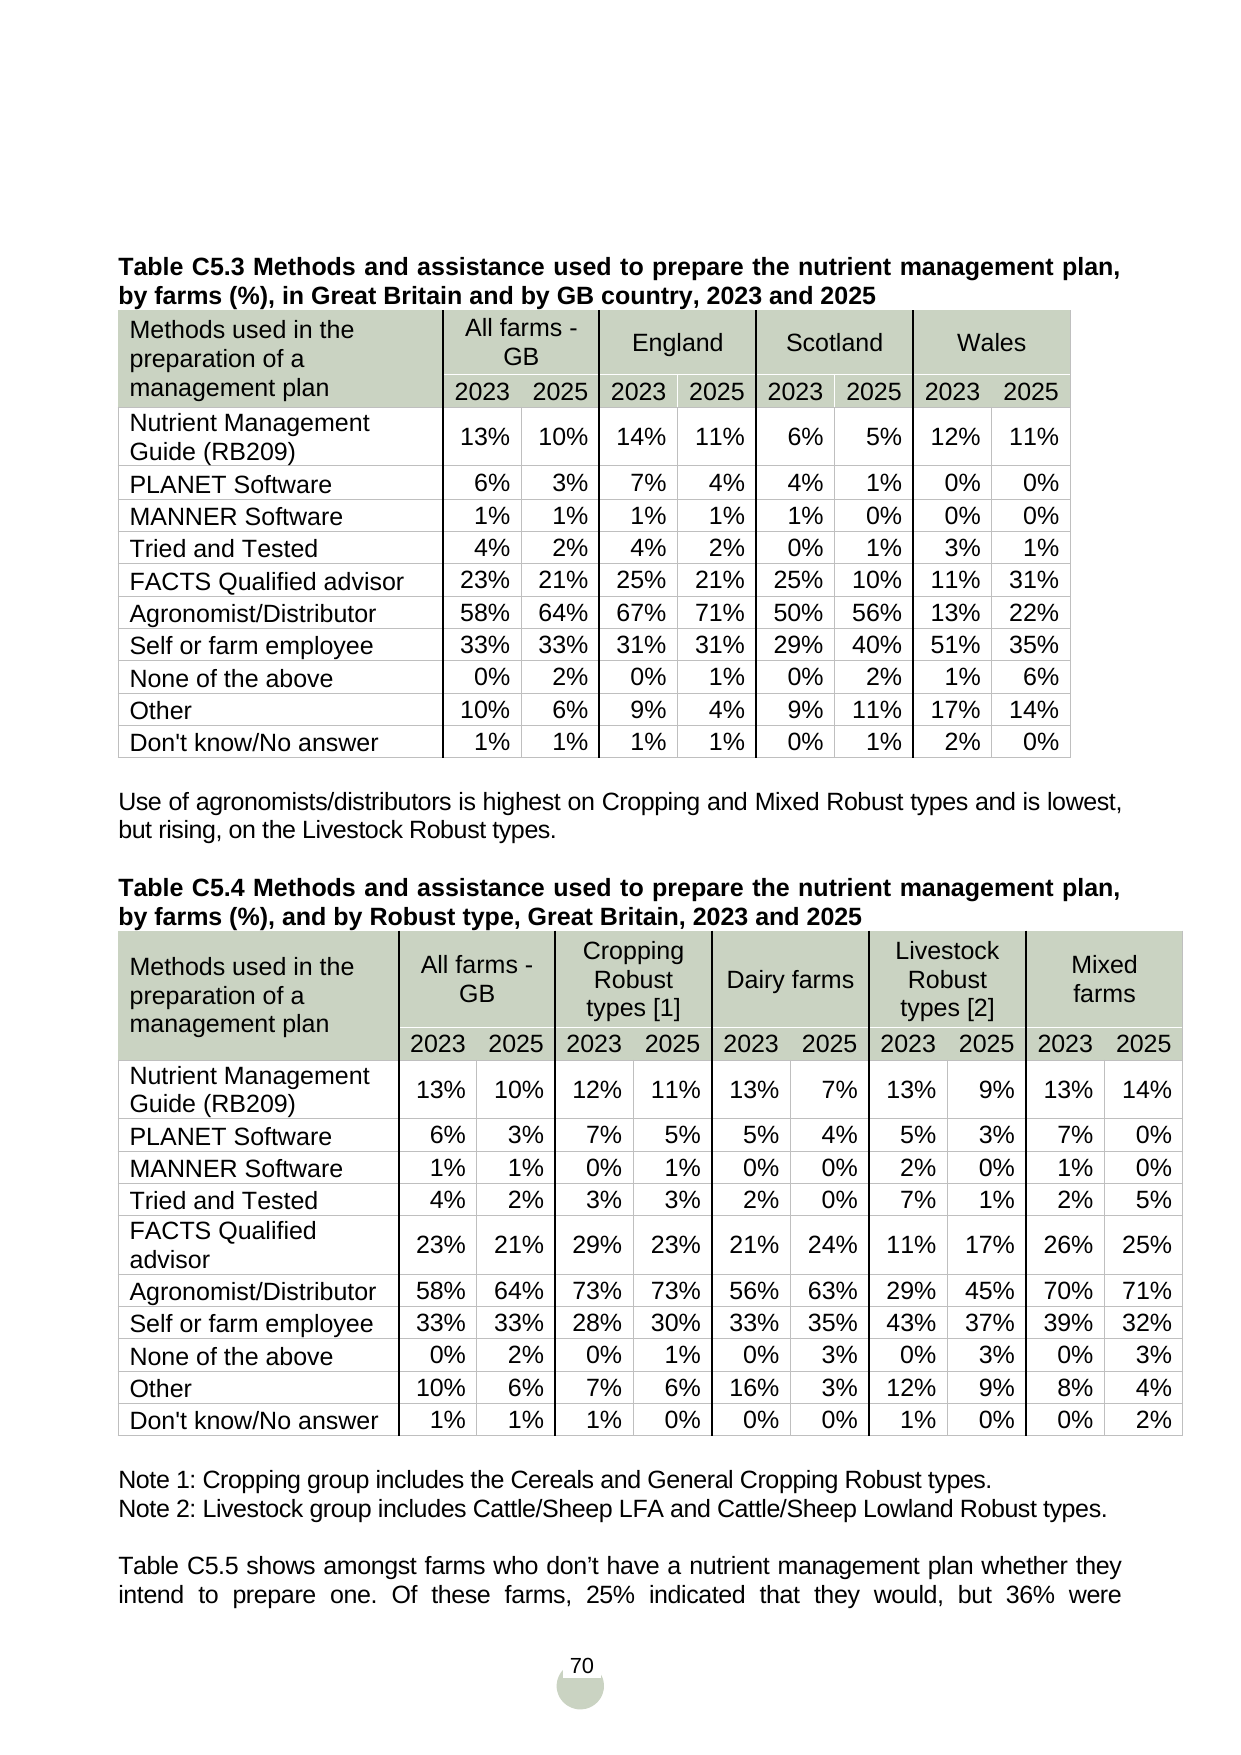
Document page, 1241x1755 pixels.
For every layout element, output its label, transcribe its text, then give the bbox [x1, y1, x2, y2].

table_cell 13% [444, 408, 521, 465]
table_cell 0% [1027, 1404, 1104, 1435]
table_cell 0% [757, 726, 834, 757]
table_cell 2% [522, 661, 598, 692]
table_cell 2025 [678, 375, 755, 407]
table_cell 71% [1105, 1275, 1182, 1306]
table_cell 1% [870, 1404, 947, 1435]
table_cell 2% [914, 726, 991, 757]
table_cell 4% [600, 532, 677, 563]
table_cell 11% [992, 408, 1070, 465]
table_cell 1% [522, 726, 598, 757]
table_cell Tried and Tested [119, 532, 442, 563]
table_cell 0% [634, 1404, 711, 1435]
table_cell Agronomist/Distributor [119, 1275, 398, 1306]
table_cell 1% [948, 1184, 1025, 1215]
table_cell 10% [400, 1372, 476, 1403]
table_cell 12% [914, 408, 991, 465]
table_cell 0% [556, 1152, 633, 1183]
table_header Cropping Robust types [1] [556, 931, 711, 1027]
subtitle Table C5.4 Methods and assistance used to prepare the nutrient management plan, by farms (%), and by Robust type, Great Britain, 2023 and 2025 [118, 873, 1122, 931]
table_cell 7% [870, 1184, 947, 1215]
table_cell 1% [1027, 1152, 1104, 1183]
table_cell 13% [400, 1061, 476, 1118]
table_header Wales [914, 310, 1070, 374]
table_cell 5% [870, 1119, 947, 1151]
table_cell 64% [477, 1275, 554, 1306]
table_cell 23% [634, 1216, 711, 1274]
table_cell 63% [791, 1275, 868, 1306]
table_cell 2023 [400, 1028, 477, 1060]
table_cell 1% [678, 661, 755, 692]
table_cell 28% [556, 1307, 633, 1338]
table_cell FACTS Qualified advisor [119, 564, 442, 596]
table_cell 1% [678, 726, 755, 757]
table_cell 0% [835, 500, 912, 531]
table_cell 3% [634, 1184, 711, 1215]
table_cell 35% [992, 629, 1070, 660]
table_cell 0% [791, 1152, 868, 1183]
table_cell 2% [713, 1184, 790, 1215]
table_cell 2% [1105, 1404, 1182, 1435]
table_header Scotland [757, 310, 912, 374]
table_cell Other [119, 1372, 398, 1403]
table_cell Self or farm employee [119, 1307, 398, 1338]
table_cell 1% [400, 1404, 476, 1435]
table_cell 0% [992, 466, 1070, 499]
table_header Methods used in the preparation of a management plan [118, 931, 398, 1060]
table_cell 1% [992, 532, 1070, 563]
table_cell 32% [1105, 1307, 1182, 1338]
table_cell 11% [870, 1216, 947, 1274]
table_cell 3% [791, 1339, 868, 1371]
table_cell PLANET Software [119, 1119, 398, 1151]
table_cell 58% [444, 597, 521, 628]
table_cell 51% [914, 629, 991, 660]
table_cell 4% [757, 466, 834, 499]
table_cell 2025 [633, 1028, 711, 1060]
table_cell 2023 [713, 1028, 790, 1060]
table_cell 3% [522, 466, 598, 499]
table_cell 33% [444, 629, 521, 660]
table_cell 2023 [870, 1028, 947, 1060]
table_cell 2025 [521, 375, 598, 407]
table_header England [600, 310, 755, 374]
table_cell 21% [477, 1216, 554, 1274]
table_cell 6% [522, 694, 598, 725]
table_cell 2023 [444, 375, 521, 407]
table_cell 10% [444, 694, 521, 725]
table_cell 4% [1105, 1372, 1182, 1403]
table_cell 21% [522, 564, 598, 596]
table_cell 0% [713, 1152, 790, 1183]
table_cell 56% [835, 597, 912, 628]
table_cell 0% [948, 1404, 1025, 1435]
table_cell 17% [948, 1216, 1025, 1274]
table_cell 1% [835, 466, 912, 499]
table_cell 23% [444, 564, 521, 596]
table_cell 2% [678, 532, 755, 563]
table_cell 0% [791, 1404, 868, 1435]
table_cell 5% [1105, 1184, 1182, 1215]
table_cell 4% [400, 1184, 476, 1215]
table_cell 29% [556, 1216, 633, 1274]
table_cell 2025 [790, 1028, 868, 1060]
table_cell 9% [948, 1372, 1025, 1403]
table_cell 11% [835, 694, 912, 725]
table_cell 45% [948, 1275, 1025, 1306]
table_cell 1% [522, 500, 598, 531]
table_cell 1% [600, 726, 677, 757]
subtitle Use of agronomists/distributors is highest on Cropping and Mixed Robust types and is lowest, but rising, on the Livestock Robust types. [118, 787, 1122, 844]
table_cell 6% [757, 408, 834, 465]
table_cell Self or farm employee [119, 629, 442, 660]
table_cell 11% [634, 1061, 711, 1118]
subtitle Table C5.5 shows amongst farms who don’t have a nutrient management plan whether they intend to prepare one. Of these farms, 25% indicated that they would, but 36% were [118, 1551, 1122, 1609]
table_cell 2% [522, 532, 598, 563]
subtitle Table C5.3 Methods and assistance used to prepare the nutrient management plan, by farms (%), in Great Britain and by GB country, 2023 and 2025 [118, 252, 1122, 310]
table_cell 11% [914, 564, 991, 596]
table_cell 0% [914, 466, 991, 499]
table_cell 39% [1027, 1307, 1104, 1338]
table_cell 14% [600, 408, 677, 465]
table_cell 2025 [947, 1028, 1025, 1060]
table_cell 5% [713, 1119, 790, 1151]
table_cell 14% [1105, 1061, 1182, 1118]
table_cell Agronomist/Distributor [119, 597, 442, 628]
table_cell 6% [992, 661, 1070, 692]
table_cell 1% [634, 1339, 711, 1371]
table_cell 1% [914, 661, 991, 692]
table_cell 50% [757, 597, 834, 628]
table_cell Don't know/No answer [119, 1404, 398, 1435]
table_cell 58% [400, 1275, 476, 1306]
table_cell 29% [757, 629, 834, 660]
table_cell 64% [522, 597, 598, 628]
table_cell 0% [992, 500, 1070, 531]
table_cell PLANET Software [119, 466, 442, 499]
table_cell 26% [1027, 1216, 1104, 1274]
table_header Livestock Robust types [2] [870, 931, 1025, 1027]
table_cell 2023 [914, 375, 992, 407]
table_cell 1% [634, 1152, 711, 1183]
table_cell None of the above [119, 661, 442, 692]
table_cell 1% [444, 500, 521, 531]
table_cell 2% [477, 1184, 554, 1215]
table_cell 3% [948, 1339, 1025, 1371]
table_cell 2025 [835, 375, 912, 407]
table_cell 3% [914, 532, 991, 563]
table_cell 0% [914, 500, 991, 531]
table_cell 24% [791, 1216, 868, 1274]
table_cell 13% [914, 597, 991, 628]
table_cell 0% [556, 1339, 633, 1371]
table_cell 33% [400, 1307, 476, 1338]
table_cell 2025 [1104, 1028, 1182, 1060]
table_cell 1% [477, 1152, 554, 1183]
table_cell 11% [678, 408, 755, 465]
table_cell 6% [400, 1119, 476, 1151]
table_cell 4% [678, 694, 755, 725]
table_cell 10% [522, 408, 598, 465]
table_cell 13% [870, 1061, 947, 1118]
table_cell 9% [948, 1061, 1025, 1118]
table_cell 25% [600, 564, 677, 596]
table_cell 1% [556, 1404, 633, 1435]
subtitle Note 2: Livestock group includes Cattle/Sheep LFA and Cattle/Sheep Lowland Robust types. [118, 1494, 1122, 1522]
table_cell 3% [791, 1372, 868, 1403]
table_cell 0% [757, 532, 834, 563]
table_cell 33% [477, 1307, 554, 1338]
table_cell 40% [835, 629, 912, 660]
table_cell FACTS Qualified advisor [119, 1216, 398, 1274]
table_cell 1% [400, 1152, 476, 1183]
table_cell 2023 [556, 1028, 633, 1060]
table_header All farms - GB [444, 310, 598, 374]
table_cell 2% [870, 1152, 947, 1183]
table_cell 1% [477, 1404, 554, 1435]
table_cell 2023 [1027, 1028, 1104, 1060]
table_cell 7% [600, 466, 677, 499]
table_cell 6% [477, 1372, 554, 1403]
table_cell 0% [600, 661, 677, 692]
table_cell 7% [556, 1372, 633, 1403]
table_cell Don't know/No answer [119, 726, 442, 757]
table_cell 30% [634, 1307, 711, 1338]
table_cell 7% [1027, 1119, 1104, 1151]
table_cell 37% [948, 1307, 1025, 1338]
table_cell Tried and Tested [119, 1184, 398, 1215]
table_cell Nutrient Management Guide (RB209) [119, 408, 442, 465]
table_cell 4% [791, 1119, 868, 1151]
table_cell 2025 [477, 1028, 554, 1060]
table_cell 5% [634, 1119, 711, 1151]
table_cell 1% [444, 726, 521, 757]
table_cell 56% [713, 1275, 790, 1306]
table_cell 13% [713, 1061, 790, 1118]
table_cell 9% [757, 694, 834, 725]
table_cell 4% [678, 466, 755, 499]
table_cell 73% [634, 1275, 711, 1306]
table_cell 0% [1105, 1119, 1182, 1151]
table_header Mixed farms [1027, 931, 1182, 1027]
subtitle Note 1: Cropping group includes the Cereals and General Cropping Robust types. [118, 1465, 1122, 1494]
table_cell 14% [992, 694, 1070, 725]
table_cell Other [119, 694, 442, 725]
table_cell 2025 [992, 375, 1070, 407]
table_cell 33% [713, 1307, 790, 1338]
table_cell 1% [600, 500, 677, 531]
table_cell 1% [678, 500, 755, 531]
table_header All farms - GB [400, 931, 554, 1027]
table_cell 3% [556, 1184, 633, 1215]
table_cell 6% [634, 1372, 711, 1403]
table_cell 8% [1027, 1372, 1104, 1403]
table_cell 10% [835, 564, 912, 596]
table_cell 1% [835, 726, 912, 757]
table_cell 7% [556, 1119, 633, 1151]
table_cell 3% [477, 1119, 554, 1151]
table_cell None of the above [119, 1339, 398, 1371]
table_cell 29% [870, 1275, 947, 1306]
table_cell 21% [713, 1216, 790, 1274]
table_cell 2% [835, 661, 912, 692]
table_header Dairy farms [713, 931, 868, 1027]
table_cell 71% [678, 597, 755, 628]
table_cell 43% [870, 1307, 947, 1338]
table_cell 2% [477, 1339, 554, 1371]
table_cell 73% [556, 1275, 633, 1306]
table_cell 0% [713, 1339, 790, 1371]
table_cell 0% [948, 1152, 1025, 1183]
table_cell MANNER Software [119, 1152, 398, 1183]
table_cell 1% [757, 500, 834, 531]
table_cell 0% [992, 726, 1070, 757]
table_cell 13% [1027, 1061, 1104, 1118]
table_cell 67% [600, 597, 677, 628]
table_cell 25% [1105, 1216, 1182, 1274]
table_cell 2% [1027, 1184, 1104, 1215]
table_cell 3% [1105, 1339, 1182, 1371]
table_cell 10% [477, 1061, 554, 1118]
table_cell 31% [678, 629, 755, 660]
table_cell 0% [1105, 1152, 1182, 1183]
table_cell 9% [600, 694, 677, 725]
table_cell 25% [757, 564, 834, 596]
table_cell 2023 [600, 375, 677, 407]
table_cell 23% [400, 1216, 476, 1274]
table_cell 3% [948, 1119, 1025, 1151]
table_cell 0% [400, 1339, 476, 1371]
table_cell 0% [713, 1404, 790, 1435]
table_cell 0% [1027, 1339, 1104, 1371]
table_cell 0% [791, 1184, 868, 1215]
table_cell 2023 [757, 375, 834, 407]
table_cell 16% [713, 1372, 790, 1403]
table_cell 0% [444, 661, 521, 692]
table_cell 22% [992, 597, 1070, 628]
table_header Methods used in the preparation of a management plan [118, 310, 442, 407]
table_cell 31% [600, 629, 677, 660]
table_cell 12% [870, 1372, 947, 1403]
table_cell 33% [522, 629, 598, 660]
table_cell 4% [444, 532, 521, 563]
table_cell MANNER Software [119, 500, 442, 531]
table_cell 6% [444, 466, 521, 499]
table_cell Nutrient Management Guide (RB209) [119, 1061, 398, 1118]
table_cell 0% [757, 661, 834, 692]
table_cell 21% [678, 564, 755, 596]
table_cell 70% [1027, 1275, 1104, 1306]
table_cell 12% [556, 1061, 633, 1118]
table_cell 31% [992, 564, 1070, 596]
table_cell 35% [791, 1307, 868, 1338]
table_cell 5% [835, 408, 912, 465]
table_cell 17% [914, 694, 991, 725]
table_cell 7% [791, 1061, 868, 1118]
table_cell 0% [870, 1339, 947, 1371]
table_cell 1% [835, 532, 912, 563]
